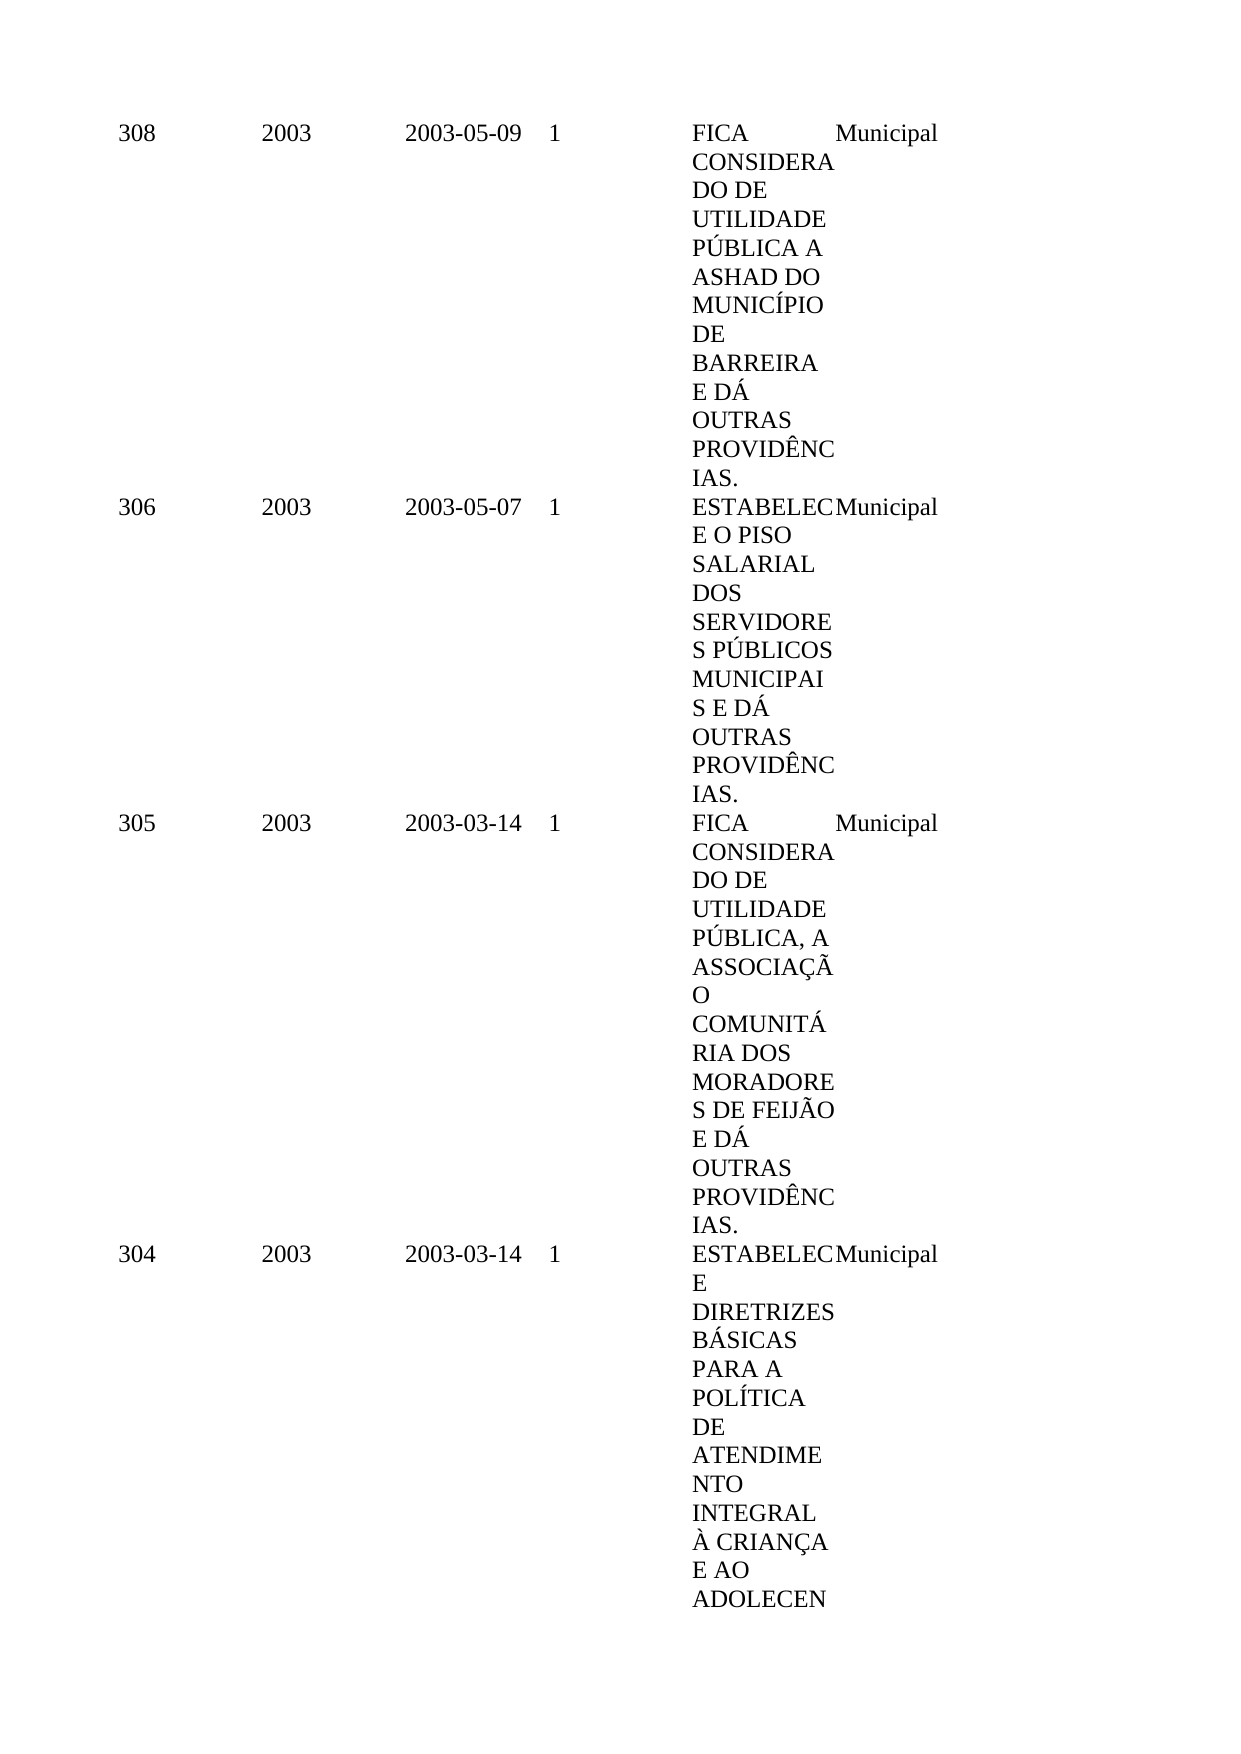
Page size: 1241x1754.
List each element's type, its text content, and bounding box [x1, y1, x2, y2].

table_cell 2003 [261, 118, 405, 492]
table_cell Municipal [835, 1239, 979, 1613]
table_cell 2003 [261, 808, 405, 1239]
table_cell ESTABELECE DIRETRIZES BÁSICAS PARA A POLÍTICA DE ATENDIMENTO INTEGRAL À CRIANÇA E AO ADOLECEN [692, 1239, 835, 1613]
table_cell 2003-03-14 [405, 808, 548, 1239]
table_cell 305 [118, 808, 261, 1239]
table_cell 308 [118, 118, 261, 492]
table_cell 1 [548, 1239, 692, 1613]
table_cell FICA CONSIDERADO DE UTILIDADE PÚBLICA A ASHAD DO MUNICÍPIO DE BARREIRA E DÁ OUTRAS PROVIDÊNCIAS. [692, 118, 835, 492]
table_cell FICA CONSIDERADO DE UTILIDADE PÚBLICA, A ASSOCIAÇÃO COMUNITÁRIA DOS MORADORES DE FEIJÃO E DÁ OUTRAS PROVIDÊNCIAS. [692, 808, 835, 1239]
table_cell 2003-05-09 [405, 118, 548, 492]
table_cell 306 [118, 492, 261, 808]
table_cell 1 [548, 118, 692, 492]
table_cell Municipal [835, 808, 979, 1239]
table_cell [979, 808, 1122, 1239]
table_cell 1 [548, 492, 692, 808]
table_cell Municipal [835, 118, 979, 492]
table_cell 2003 [261, 492, 405, 808]
table_cell ESTABELECE O PISO SALARIAL DOS SERVIDORES PÚBLICOS MUNICIPAIS E DÁ OUTRAS PROVIDÊNCIAS. [692, 492, 835, 808]
table_cell [979, 1239, 1122, 1613]
table_cell 2003-03-14 [405, 1239, 548, 1613]
table_cell 2003-05-07 [405, 492, 548, 808]
table_cell 2003 [261, 1239, 405, 1613]
table_cell [979, 492, 1122, 808]
table_cell [979, 118, 1122, 492]
table_cell 1 [548, 808, 692, 1239]
table_cell Municipal [835, 492, 979, 808]
table_cell 304 [118, 1239, 261, 1613]
